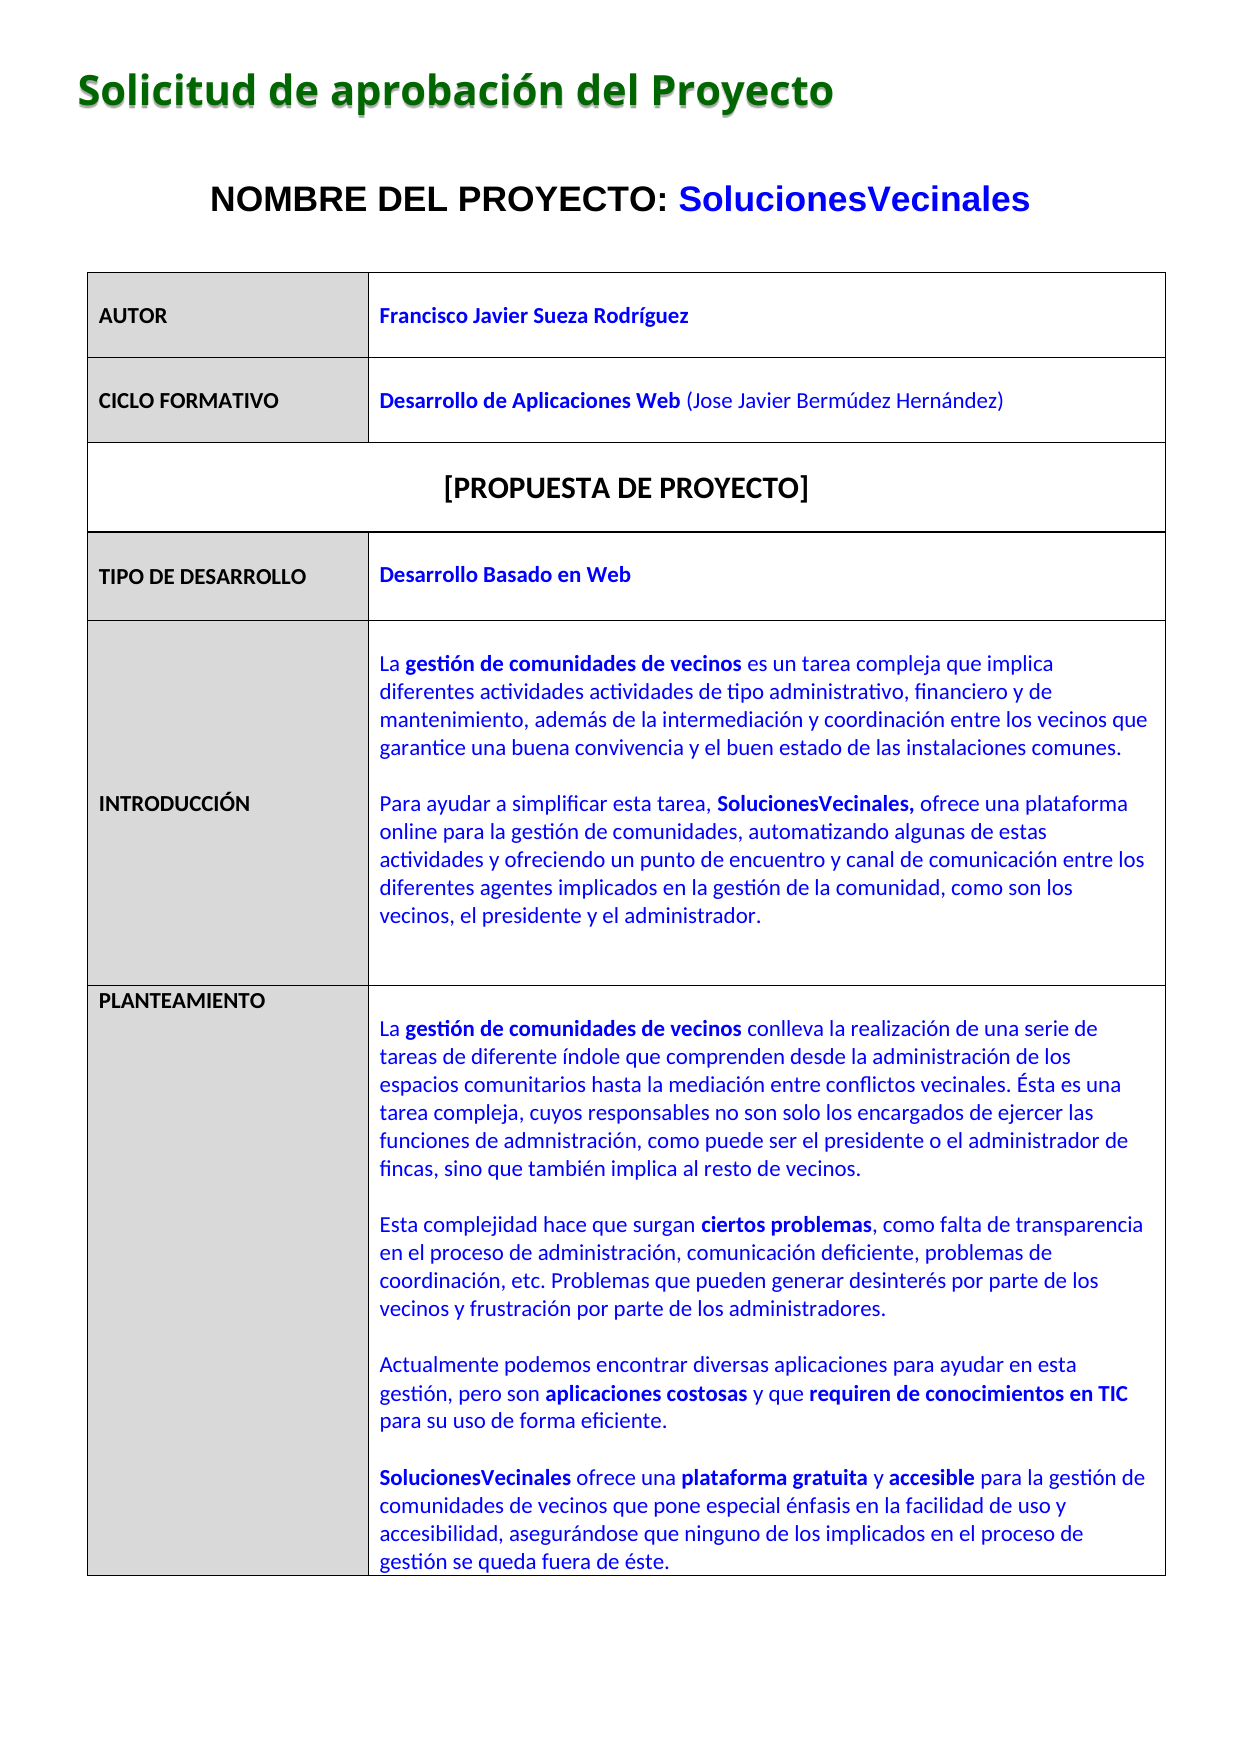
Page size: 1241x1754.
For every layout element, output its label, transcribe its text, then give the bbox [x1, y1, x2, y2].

table_cell CICLO FORMATIVO [88, 358, 368, 442]
table_cell [PROPUESTA DE PROYECTO] [88, 443, 1165, 531]
table_cell La gestión de comunidades de vecinos conlleva la realización de una serie de tareas de diferente índole que comprenden desde la administración de los espacios comunitarios hasta la mediación entre conflictos vecinales. Ésta es una tarea compleja, cuyos responsables no son solo los encargados de ejercer las funciones de admnistración, como puede ser el presidente o el administrador de fincas, sino que también implica al resto de vecinos. Esta complejidad hace que surgan ciertos problemas, como falta de transparencia en el proceso de administración, comunicación deficiente, problemas de coordinación, etc. Problemas que pueden generar desinterés por parte de los vecinos y frustración por parte de los administradores. Actualmente podemos encontrar diversas aplicaciones para ayudar en esta gestión, pero son aplicaciones costosas y que requiren de conocimientos en TIC para su uso de forma eficiente. SolucionesVecinales ofrece una plataforma gratuita y accesible para la gestión de comunidades de vecinos que pone especial énfasis en la facilidad de uso y accesibilidad, asegurándose que ninguno de los implicados en el proceso de gestión se queda fuera de éste. [369, 986, 1165, 1575]
table_header AUTOR [88, 273, 368, 357]
table_header Francisco Javier Sueza Rodríguez [369, 273, 1165, 357]
table_cell Desarrollo Basado en Web [369, 533, 1165, 620]
table_cell Desarrollo de Aplicaciones Web (Jose Javier Bermúdez Hernández) [369, 358, 1165, 442]
table_cell La gestión de comunidades de vecinos es un tarea compleja que implica diferentes actividades actividades de tipo administrativo, financiero y de mantenimiento, además de la intermediación y coordinación entre los vecinos que garantice una buena convivencia y el buen estado de las instalaciones comunes. Para ayudar a simplificar esta tarea, SolucionesVecinales, ofrece una plataforma online para la gestión de comunidades, automatizando algunas de estas actividades y ofreciendo un punto de encuentro y canal de comunicación entre los diferentes agentes implicados en la gestión de la comunidad, como son los vecinos, el presidente y el administrador. [369, 621, 1165, 985]
table_cell TIPO DE DESARROLLO [88, 533, 368, 620]
text NOMBRE DEL PROYECTO: SolucionesVecinales [150, 178, 1091, 219]
table_cell PLANTEAMIENTO [88, 986, 368, 1575]
table_cell INTRODUCCIÓN [88, 621, 368, 985]
